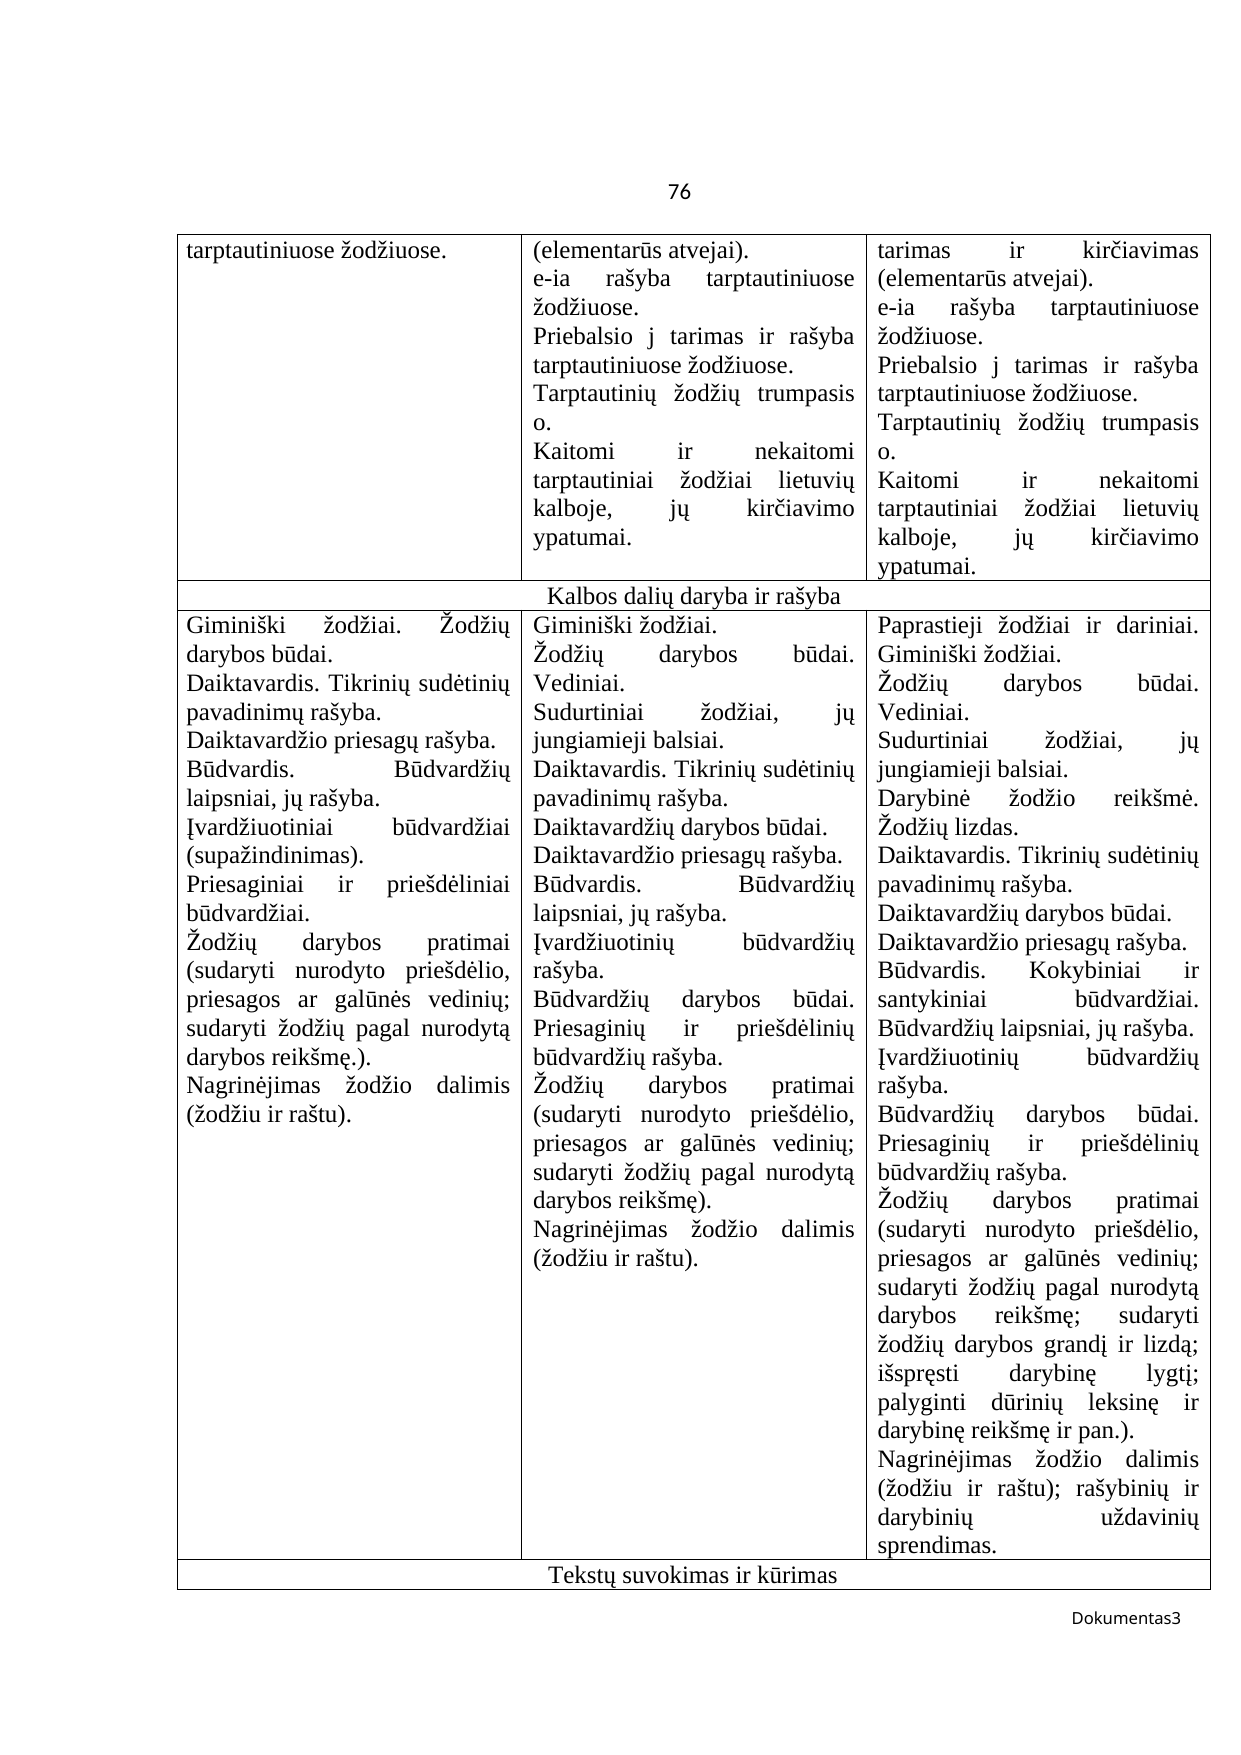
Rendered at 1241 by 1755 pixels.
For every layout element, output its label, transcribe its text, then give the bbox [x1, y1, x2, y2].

table_cell tarimas ir kirčiavimas (elementarūs atvejai). e-ia rašyba tarptautiniuose žodžiuose. Priebalsio j tarimas ir rašyba tarptautiniuose žodžiuose. Tarptautinių žodžių trumpasis o. Kaitomi ir nekaitomi tarptautiniai žodžiai lietuvių kalboje, jų kirčiavimo ypatumai. [867, 235, 1210, 580]
table_cell Tekstų suvokimas ir kūrimas [178, 1560, 1210, 1589]
table_cell Giminiški žodžiai. Žodžių darybos būdai. Daiktavardis. Tikrinių sudėtinių pavadinimų rašyba. Daiktavardžio priesagų rašyba. Būdvardis. Būdvardžių laipsniai, jų rašyba. Įvardžiuotiniai būdvardžiai (supažindinimas). Priesaginiai ir priešdėliniai būdvardžiai. Žodžių darybos pratimai (sudaryti nurodyto priešdėlio, priesagos ar galūnės vedinių; sudaryti žodžių pagal nurodytą darybos reikšmę.). Nagrinėjimas žodžio dalimis (žodžiu ir raštu). [178, 611, 521, 1559]
table_cell (elementarūs atvejai). e-ia rašyba tarptautiniuose žodžiuose. Priebalsio j tarimas ir rašyba tarptautiniuose žodžiuose. Tarptautinių žodžių trumpasis o. Kaitomi ir nekaitomi tarptautiniai žodžiai lietuvių kalboje, jų kirčiavimo ypatumai. [522, 235, 866, 580]
table_cell Paprastieji žodžiai ir dariniai. Giminiški žodžiai. Žodžių darybos būdai. Vediniai. Sudurtiniai žodžiai, jų jungiamieji balsiai. Darybinė žodžio reikšmė. Žodžių lizdas. Daiktavardis. Tikrinių sudėtinių pavadinimų rašyba. Daiktavardžių darybos būdai. Daiktavardžio priesagų rašyba. Būdvardis. Kokybiniai ir santykiniai būdvardžiai. Būdvardžių laipsniai, jų rašyba. Įvardžiuotinių būdvardžių rašyba. Būdvardžių darybos būdai. Priesaginių ir priešdėlinių būdvardžių rašyba. Žodžių darybos pratimai (sudaryti nurodyto priešdėlio, priesagos ar galūnės vedinių; sudaryti žodžių pagal nurodytą darybos reikšmę; sudaryti žodžių darybos grandį ir lizdą; išspręsti darybinę lygtį; palyginti dūrinių leksinę ir darybinę reikšmę ir pan.). Nagrinėjimas žodžio dalimis (žodžiu ir raštu); rašybinių ir darybinių uždavinių sprendimas. [867, 611, 1210, 1559]
table_cell tarptautiniuose žodžiuose. [178, 235, 521, 580]
table_cell Kalbos dalių daryba ir rašyba [178, 581, 1210, 609]
table_cell Giminiški žodžiai. Žodžių darybos būdai. Vediniai. Sudurtiniai žodžiai, jų jungiamieji balsiai. Daiktavardis. Tikrinių sudėtinių pavadinimų rašyba. Daiktavardžių darybos būdai. Daiktavardžio priesagų rašyba. Būdvardis. Būdvardžių laipsniai, jų rašyba. Įvardžiuotinių būdvardžių rašyba. Būdvardžių darybos būdai. Priesaginių ir priešdėlinių būdvardžių rašyba. Žodžių darybos pratimai (sudaryti nurodyto priešdėlio, priesagos ar galūnės vedinių; sudaryti žodžių pagal nurodytą darybos reikšmę). Nagrinėjimas žodžio dalimis (žodžiu ir raštu). [522, 611, 866, 1559]
